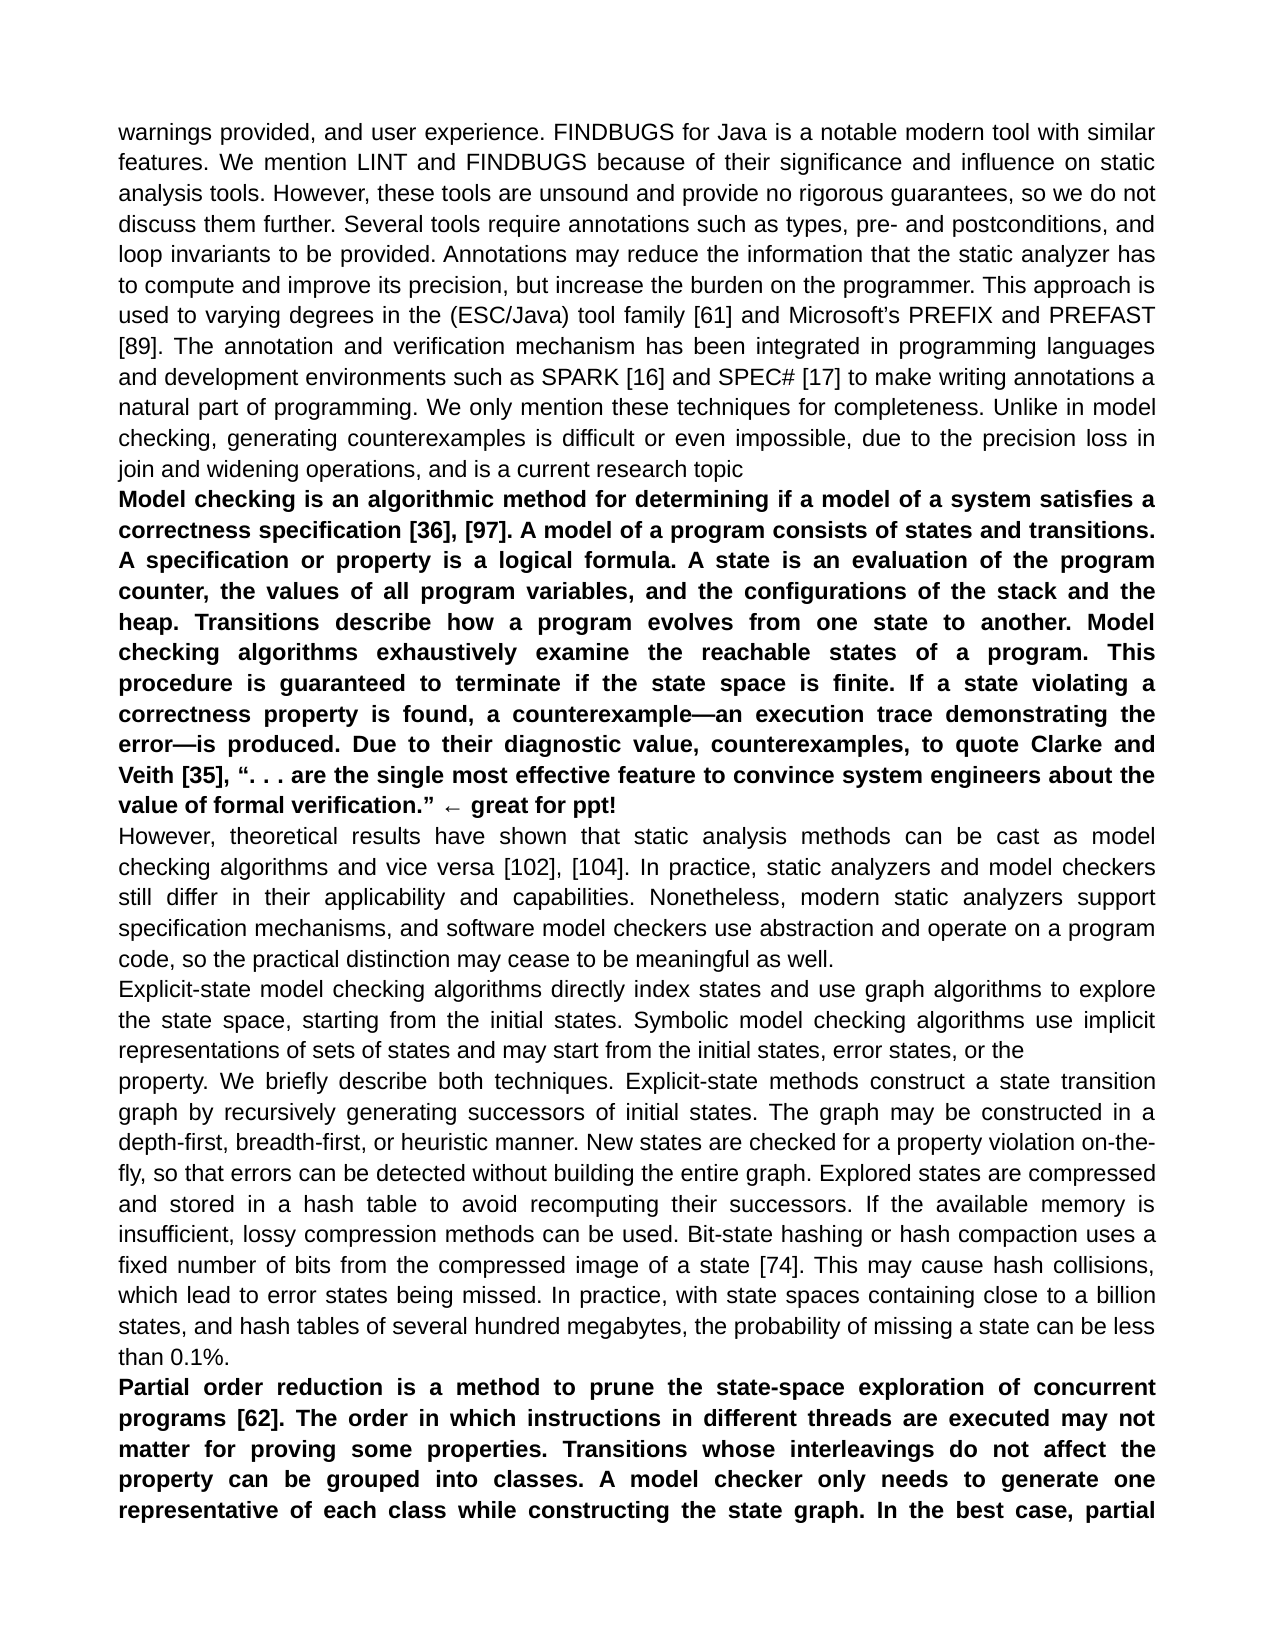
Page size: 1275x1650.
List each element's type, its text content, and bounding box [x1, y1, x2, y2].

text Explicit-state model checking algorithms directly index states and use graph algorithms to explore the state space, starting from the initial states. Symbolic model checking algorithms use implicit representations of sets of states and may start from the initial states, error states, or the [118, 976, 1157, 1064]
text Model checking is an algorithmic method for determining if a model of a system satisfies a correctness specification [36], [97]. A model of a program consists of states and transitions. A specification or property is a logical formula. A state is an evaluation of the program counter, the values of all program variables, and the configurations of the stack and the heap. Transitions describe how a program evolves from one state to another. Model checking algorithms exhaustively examine the reachable states of a program. This procedure is guaranteed to terminate if the state space is finite. If a state violating a correctness property is found, a counterexample—an execution trace demonstrating the error—is produced. Due to their diagnostic value, counterexamples, to quote Clarke and Veith [35], “. . . are the single most effective feature to convince system engineers about the value of formal verification.” ← great for ppt! [118, 486, 1157, 819]
text Partial order reduction is a method to prune the state-space exploration of concurrent programs [62]. The order in which instructions in different threads are executed may not matter for proving some properties. Transitions whose interleavings do not affect the property can be grouped into classes. A model checker only needs to generate one representative of each class while constructing the state graph. In the best case, partial [118, 1374, 1157, 1523]
text property. We briefly describe both techniques. Explicit-state methods construct a state transition graph by recursively generating successors of initial states. The graph may be constructed in a depth-first, breadth-first, or heuristic manner. New states are checked for a property violation on-the-fly, so that errors can be detected without building the entire graph. Explored states are compressed and stored in a hash table to avoid recomputing their successors. If the available memory is insufficient, lossy compression methods can be used. Bit-state hashing or hash compaction uses a fixed number of bits from the compressed image of a state [74]. This may cause hash collisions, which lead to error states being missed. In practice, with state spaces containing close to a billion states, and hash tables of several hundred megabytes, the probability of missing a state can be less than 0.1%. [118, 1067, 1157, 1370]
text However, theoretical results have shown that static analysis methods can be cast as model checking algorithms and vice versa [102], [104]. In practice, static analyzers and model checkers still differ in their applicability and capabilities. Nonetheless, modern static analyzers support specification mechanisms, and software model checkers use abstraction and operate on a program code, so the practical distinction may cease to be meaningful as well. [118, 822, 1157, 972]
text warnings provided, and user experience. FINDBUGS for Java is a notable modern tool with similar features. We mention LINT and FINDBUGS because of their significance and influence on static analysis tools. However, these tools are unsound and provide no rigorous guarantees, so we do not discuss them further. Several tools require annotations such as types, pre- and postconditions, and loop invariants to be provided. Annotations may reduce the information that the static analyzer has to compute and improve its precision, but increase the burden on the programmer. This approach is used to varying degrees in the (ESC/Java) tool family [61] and Microsoft’s PREFIX and PREFAST [89]. The annotation and verification mechanism has been integrated in programming languages and development environments such as SPARK [16] and SPEC# [17] to make writing annotations a natural part of programming. We only mention these techniques for completeness. Unlike in model checking, generating counterexamples is difficult or even impossible, due to the precision loss in join and widening operations, and is a current research topic [118, 118, 1157, 482]
